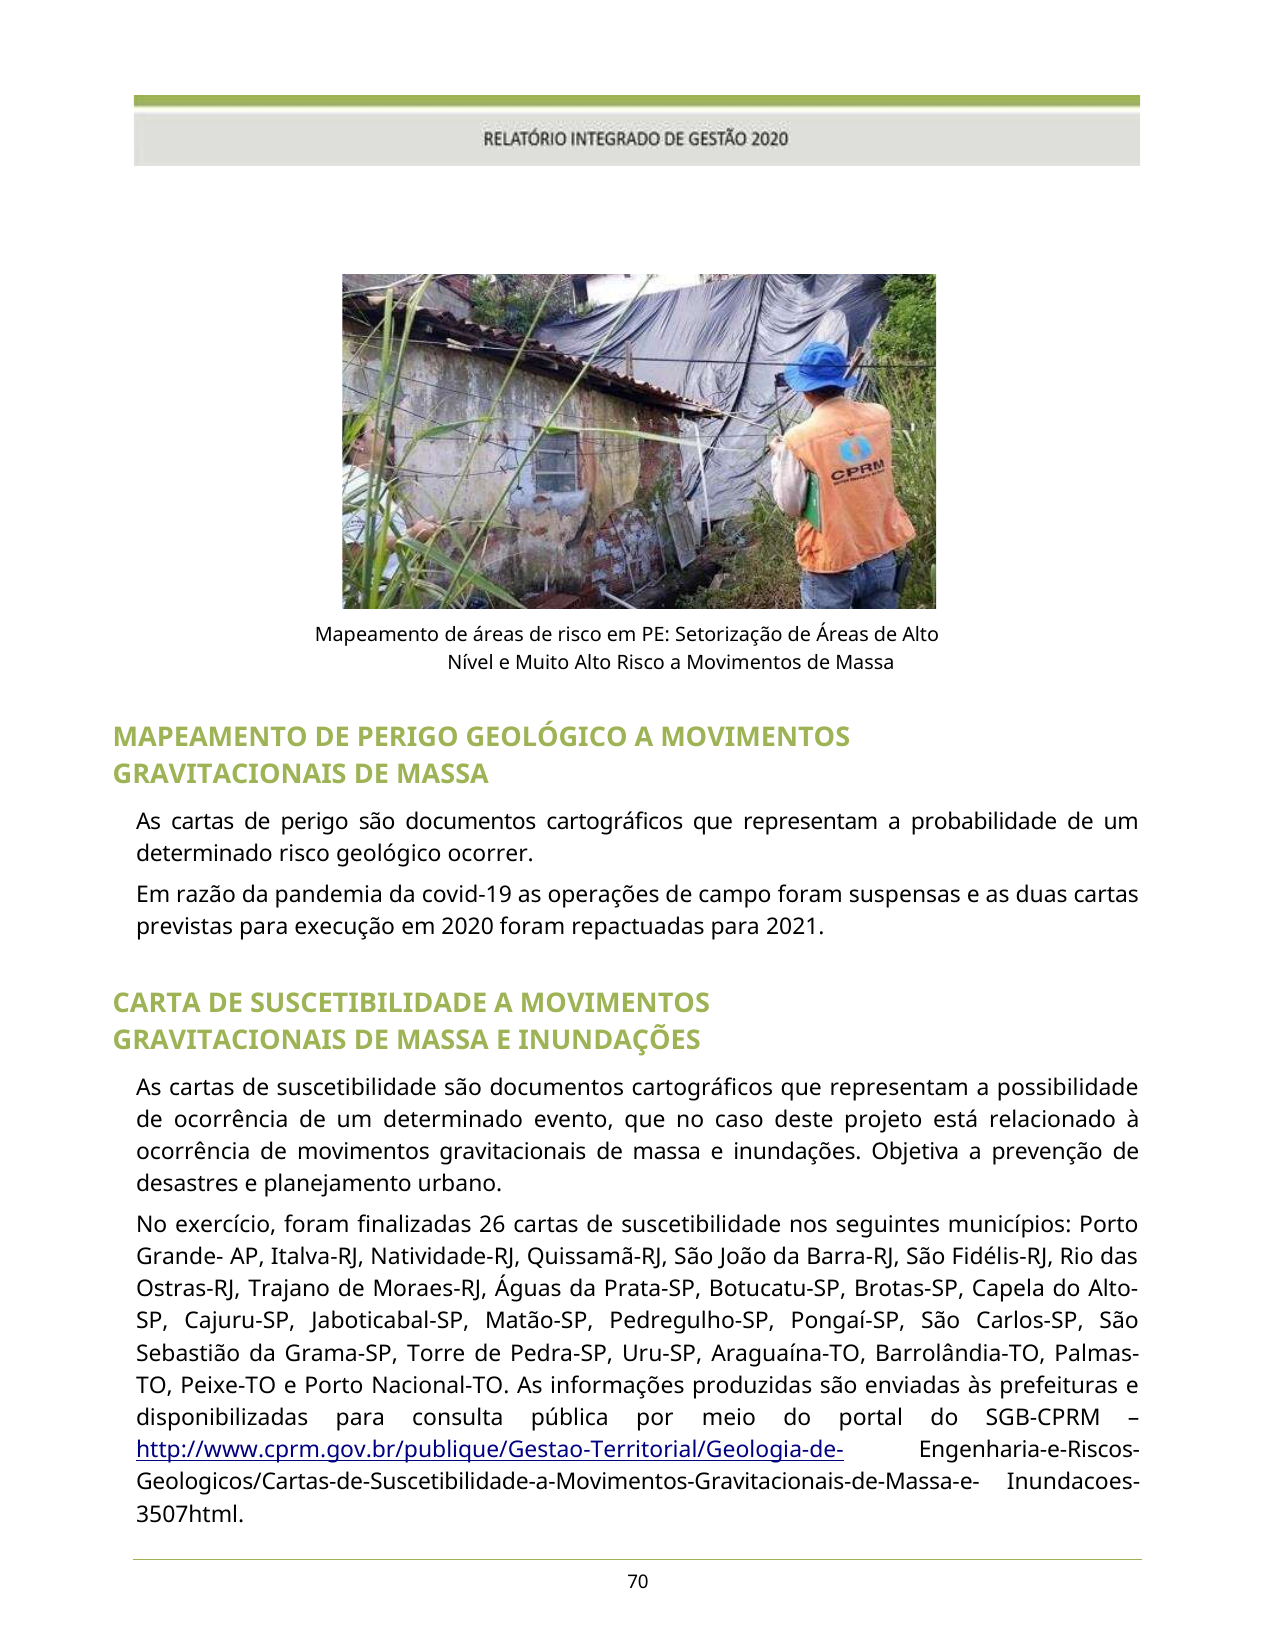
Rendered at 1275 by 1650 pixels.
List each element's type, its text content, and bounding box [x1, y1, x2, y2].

text Em razão da pandemia da covid-19 as operações de campo foram suspensas e as duas cartas previstas para execução em 2020 foram repactuadas para 2021. [136, 878, 1139, 941]
subtitle MAPEAMENTO DE PERIGO GEOLÓGICO A MOVIMENTOS GRAVITACIONAIS DE MASSA [112, 718, 1058, 792]
text As cartas de perigo são documentos cartográficos que representam a probabilidade de um determinado risco geológico ocorrer. [136, 805, 1140, 868]
text Mapeamento de áreas de risco em PE: Setorização de Áreas de Alto Nível e Muito Alto Risco a Movimentos de Massa [314, 620, 963, 675]
subtitle CARTA DE SUSCETIBILIDADE A MOVIMENTOS GRAVITACIONAIS DE MASSA E INUNDAÇÕES [112, 984, 935, 1058]
text No exercício, foram finalizadas 26 cartas de suscetibilidade nos seguintes municípios: Porto Grande- AP, Italva-RJ, Natividade-RJ, Quissamã-RJ, São João da Barra-RJ, São Fidélis-RJ, Rio das Ostras-RJ, Trajano de Moraes-RJ, Águas da Prata-SP, Botucatu-SP, Brotas-SP, Capela do Alto-SP, Cajuru-SP, Jaboticabal-SP, Matão-SP, Pedregulho-SP, Pongaí-SP, São Carlos-SP, São Sebastião da Grama-SP, Torre de Pedra-SP, Uru-SP, Araguaína-TO, Barrolândia-TO, Palmas-TO, Peixe-TO e Porto Nacional-TO. As informações produzidas são enviadas às prefeituras e disponibilizadas para consulta pública por meio do portal do SGB-CPRM – http://www.cprm.gov.br/publique/Gestao-Territorial/Geologia-de- Engenharia-e-Riscos-Geologicos/Cartas-de-Suscetibilidade-a-Movimentos-Gravitacionais-de-Massa-e- Inundacoes-3507html. [136, 1208, 1140, 1529]
text As cartas de suscetibilidade são documentos cartográficos que representam a possibilidade de ocorrência de um determinado evento, que no caso deste projeto está relacionado à ocorrência de movimentos gravitacionais de massa e inundações. Objetiva a prevenção de desastres e planejamento urbano. [136, 1071, 1140, 1198]
